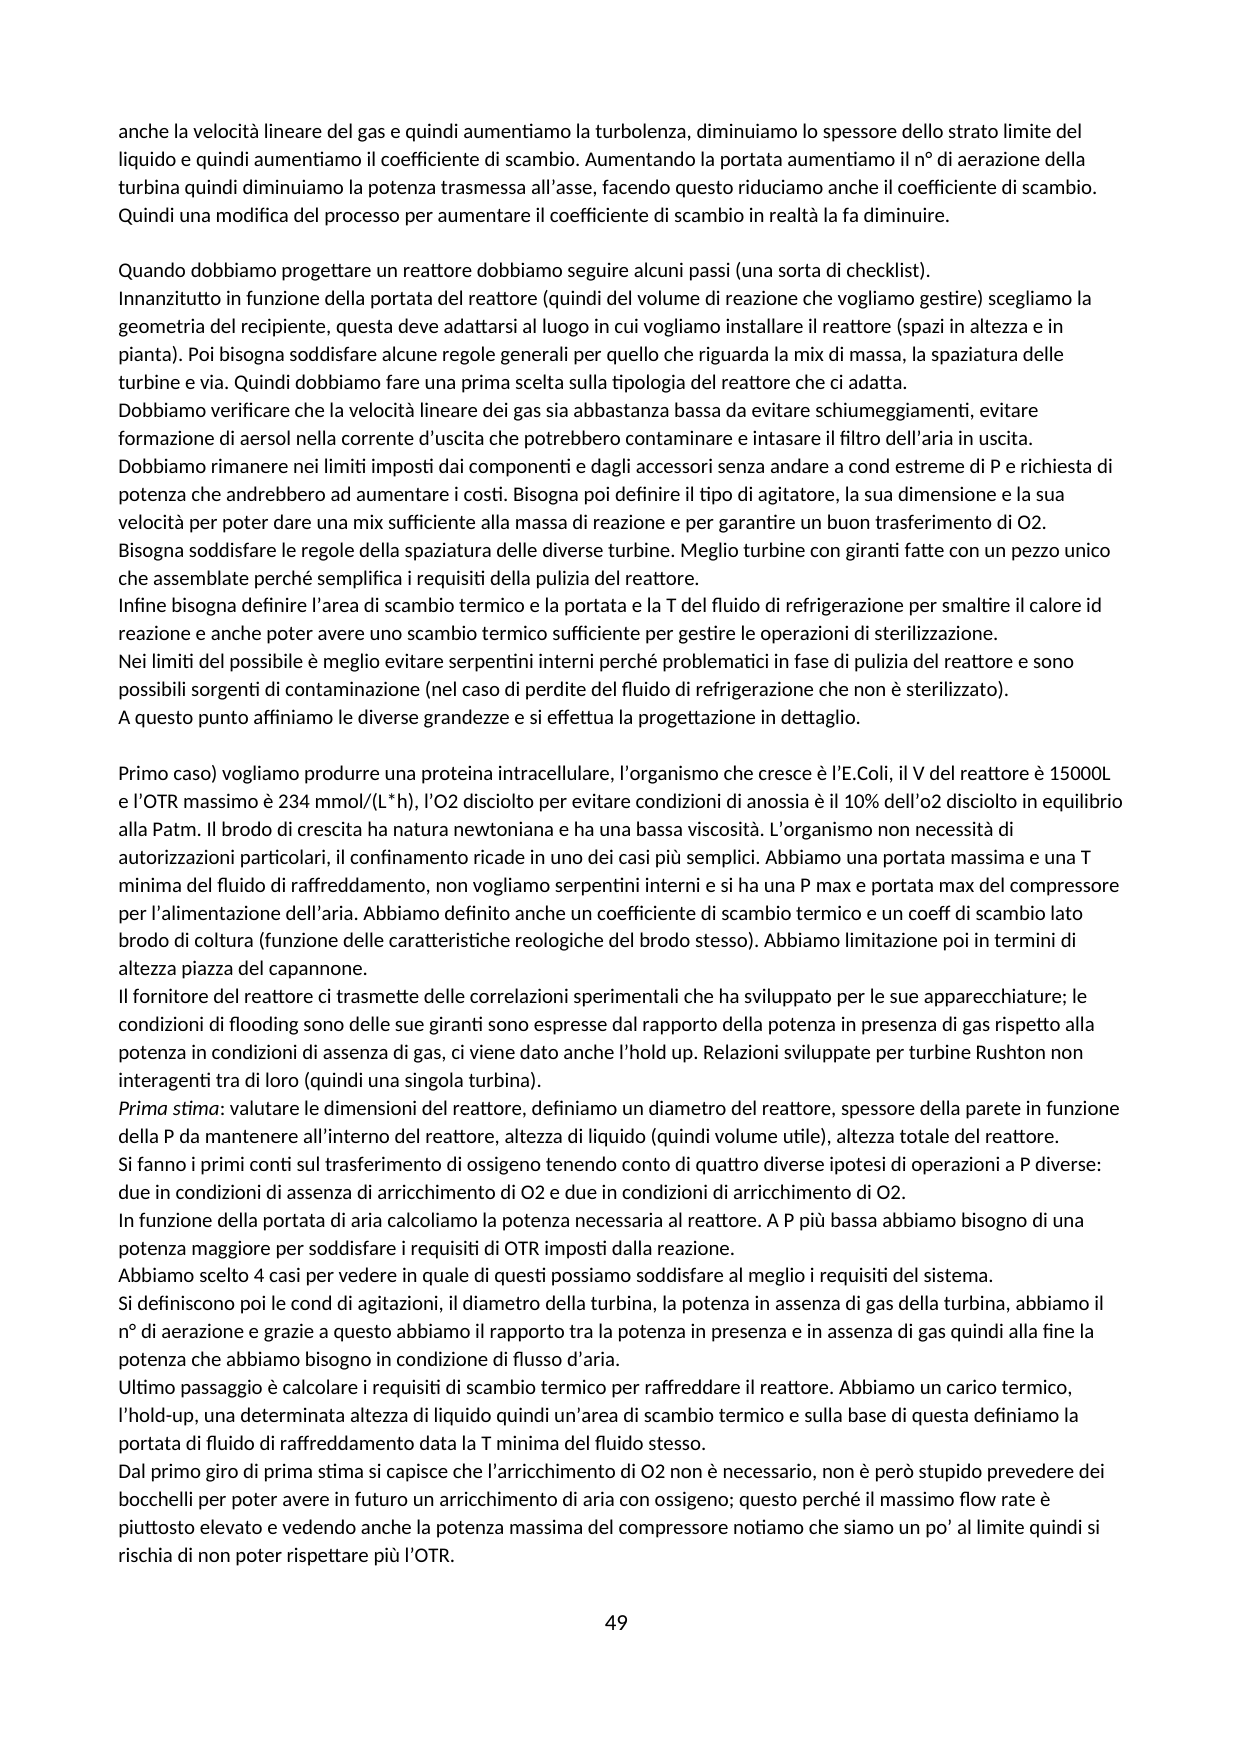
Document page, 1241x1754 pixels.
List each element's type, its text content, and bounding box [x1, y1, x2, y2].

text anche la velocità lineare del gas e quindi aumentiamo la turbolenza, diminuiamo lo spessore dello strato limite del liquido e quindi aumentiamo il coefficiente di scambio. Aumentando la portata aumentiamo il n° di aerazione della turbina quindi diminuiamo la potenza trasmessa all’asse, facendo questo riduciamo anche il coefficiente di scambio. Quindi una modifica del processo per aumentare il coefficiente di scambio in realtà la fa diminuire. Quando dobbiamo progettare un reattore dobbiamo seguire alcuni passi (una sorta di checklist). Innanzitutto in funzione della portata del reattore (quindi del volume di reazione che vogliamo gestire) scegliamo la geometria del recipiente, questa deve adattarsi al luogo in cui vogliamo installare il reattore (spazi in altezza e in pianta). Poi bisogna soddisfare alcune regole generali per quello che riguarda la mix di massa, la spaziatura delle turbine e via. Quindi dobbiamo fare una prima scelta sulla tipologia del reattore che ci adatta. Dobbiamo verificare che la velocità lineare dei gas sia abbastanza bassa da evitare schiumeggiamenti, evitare formazione di aersol nella corrente d’uscita che potrebbero contaminare e intasare il filtro dell’aria in uscita. Dobbiamo rimanere nei limiti imposti dai componenti e dagli accessori senza andare a cond estreme di P e richiesta di potenza che andrebbero ad aumentare i costi. Bisogna poi definire il tipo di agitatore, la sua dimensione e la sua velocità per poter dare una mix sufficiente alla massa di reazione e per garantire un buon trasferimento di O2. Bisogna soddisfare le regole della spaziatura delle diverse turbine. Meglio turbine con giranti fatte con un pezzo unico che assemblate perché semplifica i requisiti della pulizia del reattore. Infine bisogna definire l’area di scambio termico e la portata e la T del fluido di refrigerazione per smaltire il calore id reazione e anche poter avere uno scambio termico sufficiente per gestire le operazioni di sterilizzazione. Nei limiti del possibile è meglio evitare serpentini interni perché problematici in fase di pulizia del reattore e sono possibili sorgenti di contaminazione (nel caso di perdite del fluido di refrigerazione che non è sterilizzato). A questo punto affiniamo le diverse grandezze e si effettua la progettazione in dettaglio. Primo caso) vogliamo produrre una proteina intracellulare, l’organismo che cresce è l’E.Coli, il V del reattore è 15000L e l’OTR massimo è 234 mmol/(L*h), l’O2 disciolto per evitare condizioni di anossia è il 10% dell’o2 disciolto in equilibrio alla Patm. Il brodo di crescita ha natura newtoniana e ha una bassa viscosità. L’organismo non necessità di autorizzazioni particolari, il confinamento ricade in uno dei casi più semplici. Abbiamo una portata massima e una T minima del fluido di raffreddamento, non vogliamo serpentini interni e si ha una P max e portata max del compressore per l’alimentazione dell’aria. Abbiamo definito anche un coefficiente di scambio termico e un coeff di scambio lato brodo di coltura (funzione delle caratteristiche reologiche del brodo stesso). Abbiamo limitazione poi in termini di altezza piazza del capannone. Il fornitore del reattore ci trasmette delle correlazioni sperimentali che ha sviluppato per le sue apparecchiature; le condizioni di flooding sono delle sue giranti sono espresse dal rapporto della potenza in presenza di gas rispetto alla potenza in condizioni di assenza di gas, ci viene dato anche l’hold up. Relazioni sviluppate per turbine Rushton non interagenti tra di loro (quindi una singola turbina). Prima stima: valutare le dimensioni del reattore, definiamo un diametro del reattore, spessore della parete in funzione della P da mantenere all’interno del reattore, altezza di liquido (quindi volume utile), altezza totale del reattore. Si fanno i primi conti sul trasferimento di ossigeno tenendo conto di quattro diverse ipotesi di operazioni a P diverse: due in condizioni di assenza di arricchimento di O2 e due in condizioni di arricchimento di O2. In funzione della portata di aria calcoliamo la potenza necessaria al reattore. A P più bassa abbiamo bisogno di una potenza maggiore per soddisfare i requisiti di OTR imposti dalla reazione. Abbiamo scelto 4 casi per vedere in quale di questi possiamo soddisfare al meglio i requisiti del sistema. Si definiscono poi le cond di agitazioni, il diametro della turbina, la potenza in assenza di gas della turbina, abbiamo il n° di aerazione e grazie a questo abbiamo il rapporto tra la potenza in presenza e in assenza di gas quindi alla fine la potenza che abbiamo bisogno in condizione di flusso d’aria. Ultimo passaggio è calcolare i requisiti di scambio termico per raffreddare il reattore. Abbiamo un carico termico, l’hold-up, una determinata altezza di liquido quindi un’area di scambio termico e sulla base di questa definiamo la portata di fluido di raffreddamento data la T minima del fluido stesso. Dal primo giro di prima stima si capisce che l’arricchimento di O2 non è necessario, non è però stupido prevedere dei bocchelli per poter avere in futuro un arricchimento di aria con ossigeno; questo perché il massimo flow rate è piuttosto elevato e vedendo anche la potenza massima del compressore notiamo che siamo un po’ al limite quindi si rischia di non poter rispettare più l’OTR. [118, 118, 1124, 1567]
